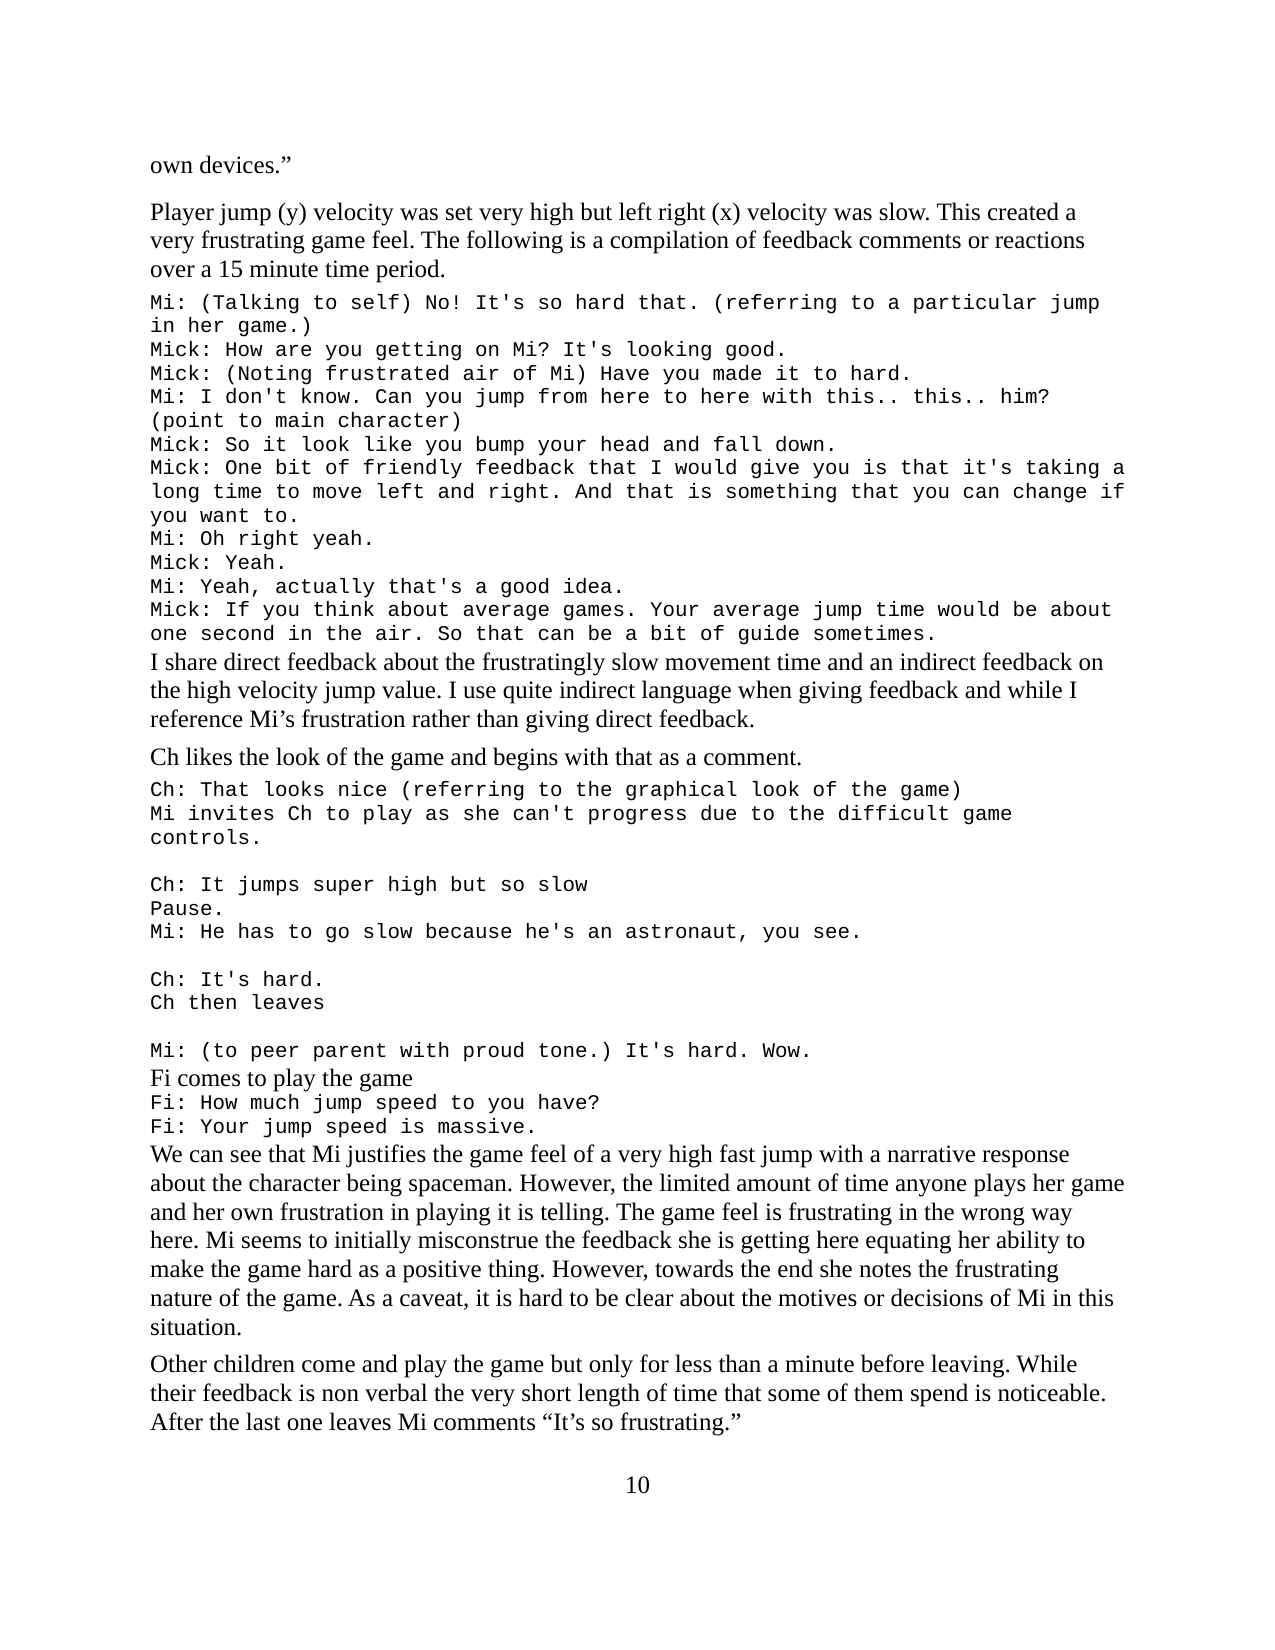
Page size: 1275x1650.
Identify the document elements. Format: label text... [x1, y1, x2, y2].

text Mi: Oh right yeah. [150, 528, 1125, 552]
text own devices.” [150, 150, 1125, 179]
text Ch: That looks nice (referring to the graphical look of the game) [150, 779, 1125, 803]
text Mick: One bit of friendly feedback that I would give you is that it's taking a long time to move left and right. And that is something that you can change if you want to. [150, 457, 1125, 528]
text Player jump (y) velocity was set very high but left right (x) velocity was slow. This created a very frustrating game feel. The following is a compilation of feedback comments or reactions over a 15 minute time period. [150, 197, 1125, 283]
text Mick: So it look like you bump your head and fall down. [150, 434, 1125, 457]
text Mi: (to peer parent with proud tone.) It's hard. Wow. [150, 1039, 1125, 1063]
text Mick: If you think about average games. Your average jump time would be about one second in the air. So that can be a bit of guide sometimes. [150, 599, 1125, 647]
text Mick: Yeah. [150, 552, 1125, 576]
text Ch likes the look of the game and begins with that as a comment. [150, 742, 1125, 771]
text Fi: Your jump speed is massive. [150, 1116, 1125, 1139]
text Fi: How much jump speed to you have? [150, 1092, 1125, 1116]
text Mi: (Talking to self) No! It's so hard that. (referring to a particular jump in her game.) [150, 292, 1125, 339]
text Mi: Yeah, actually that's a good idea. [150, 576, 1125, 599]
text Mick: (Noting frustrated air of Mi) Have you made it to hard. [150, 363, 1125, 386]
text Ch: It jumps super high but so slow [150, 874, 1125, 898]
text Other children come and play the game but only for less than a minute before leaving. While their feedback is non verbal the very short length of time that some of them spend is noticeable. After the last one leaves Mi comments “It’s so frustrating.” [150, 1349, 1125, 1436]
text I share direct feedback about the frustratingly slow movement time and an indirect feedback on the high velocity jump value. I use quite indirect language when giving feedback and while I reference Mi’s frustration rather than giving direct feedback. [150, 647, 1125, 733]
text Mick: How are you getting on Mi? It's looking good. [150, 339, 1125, 363]
text Mi: He has to go slow because he's an astronaut, you see. [150, 921, 1125, 945]
text Fi comes to play the game [150, 1063, 1125, 1092]
text Ch then leaves [150, 992, 1125, 1016]
text Ch: It's hard. [150, 969, 1125, 992]
text We can see that Mi justifies the game feel of a very high fast jump with a narrative response about the character being spaceman. However, the limited amount of time anyone plays her game and her own frustration in playing it is telling. The game feel is frustrating in the wrong way here. Mi seems to initially misconstrue the feedback she is getting here equating her ability to make the game hard as a positive thing. However, towards the end she notes the frustrating nature of the game. As a caveat, it is hard to be clear about the motives or decisions of Mi in this situation. [150, 1139, 1125, 1341]
text Mi invites Ch to play as she can't progress due to the difficult game controls. [150, 803, 1125, 850]
text Mi: I don't know. Can you jump from here to here with this.. this.. him? (point to main character) [150, 386, 1125, 434]
text Pause. [150, 898, 1125, 921]
